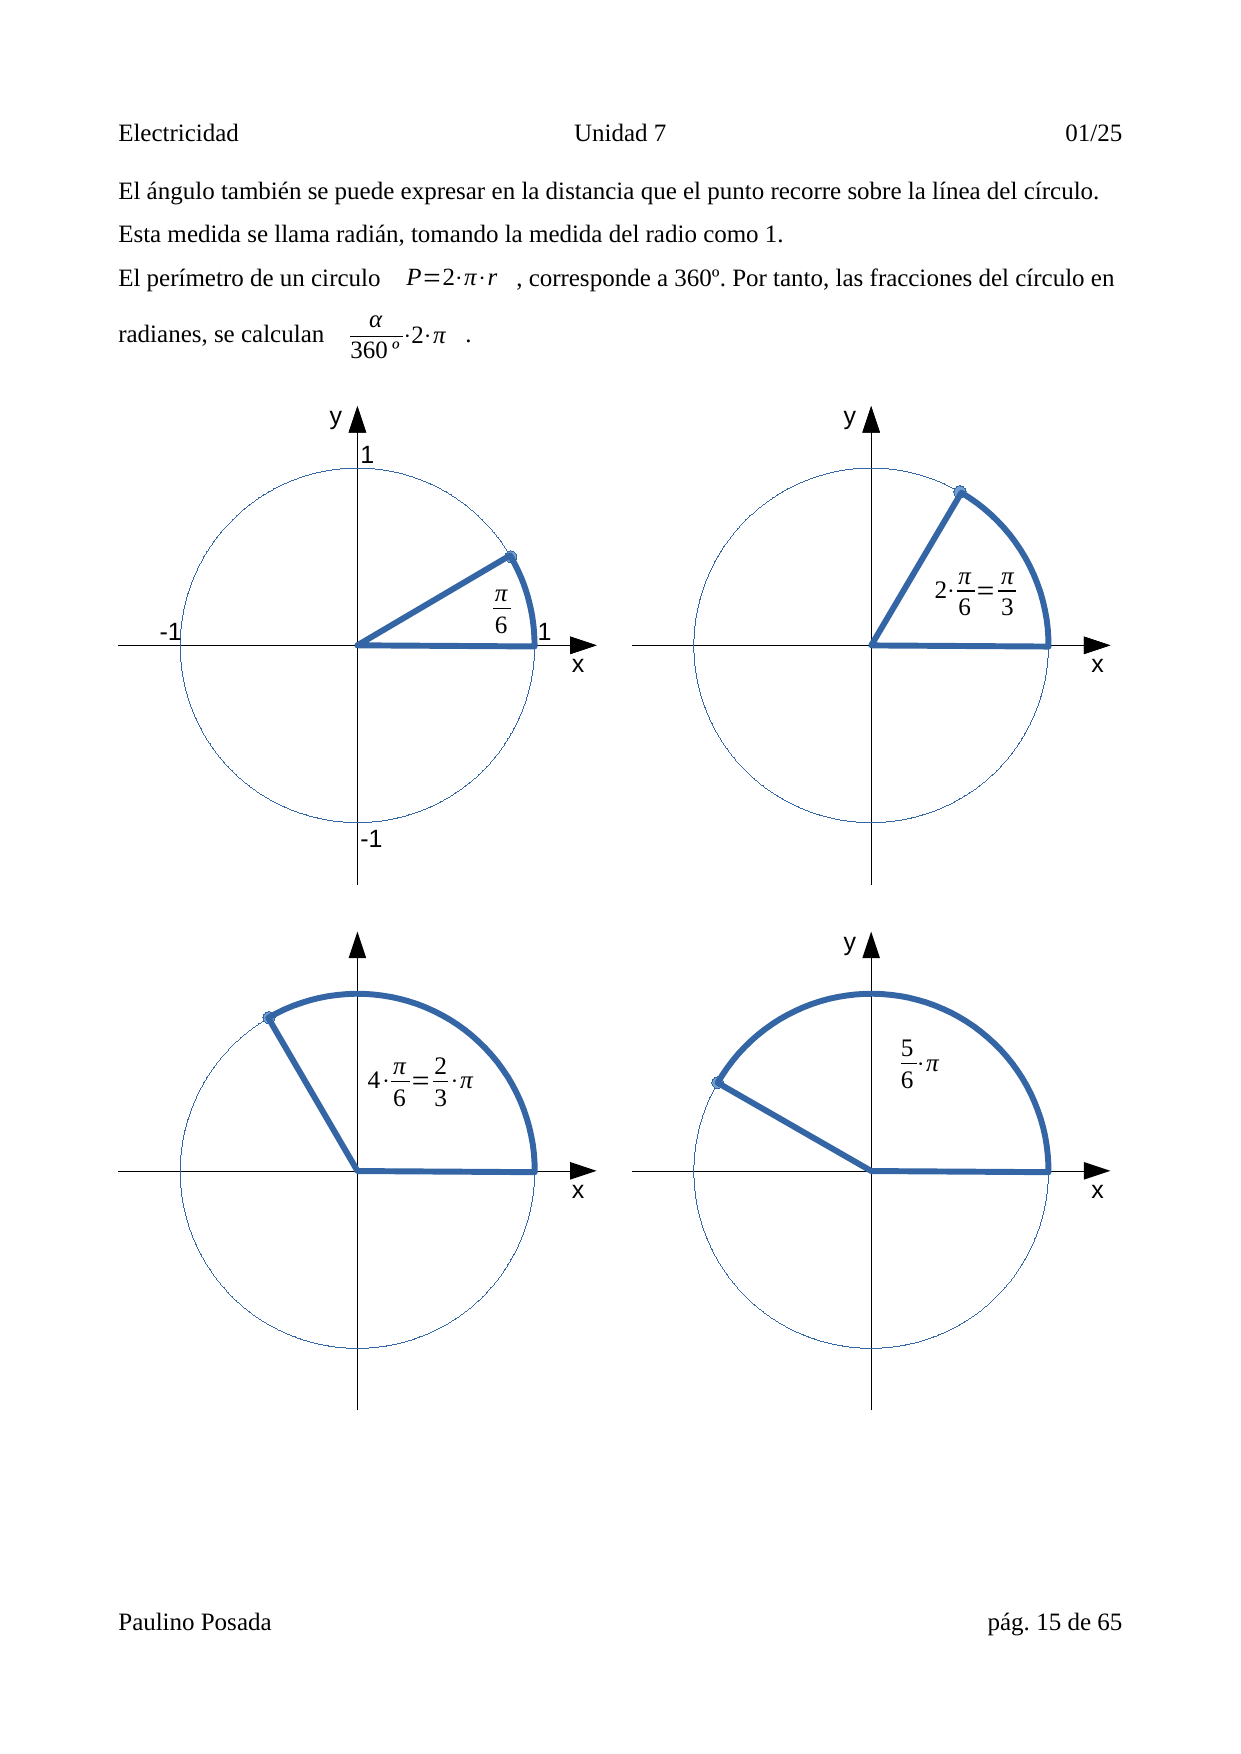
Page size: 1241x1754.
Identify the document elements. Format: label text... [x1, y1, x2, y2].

text El perímetro de un circulo , corresponde a 360º. Por tanto, las fracciones del círculo en radianes, se calculan . [118, 263, 1122, 365]
text El ángulo también se puede expresar en la distancia que el punto recorre sobre la línea del círculo. Esta medida se llama radián, tomando la medida del radio como 1. [118, 176, 1122, 248]
